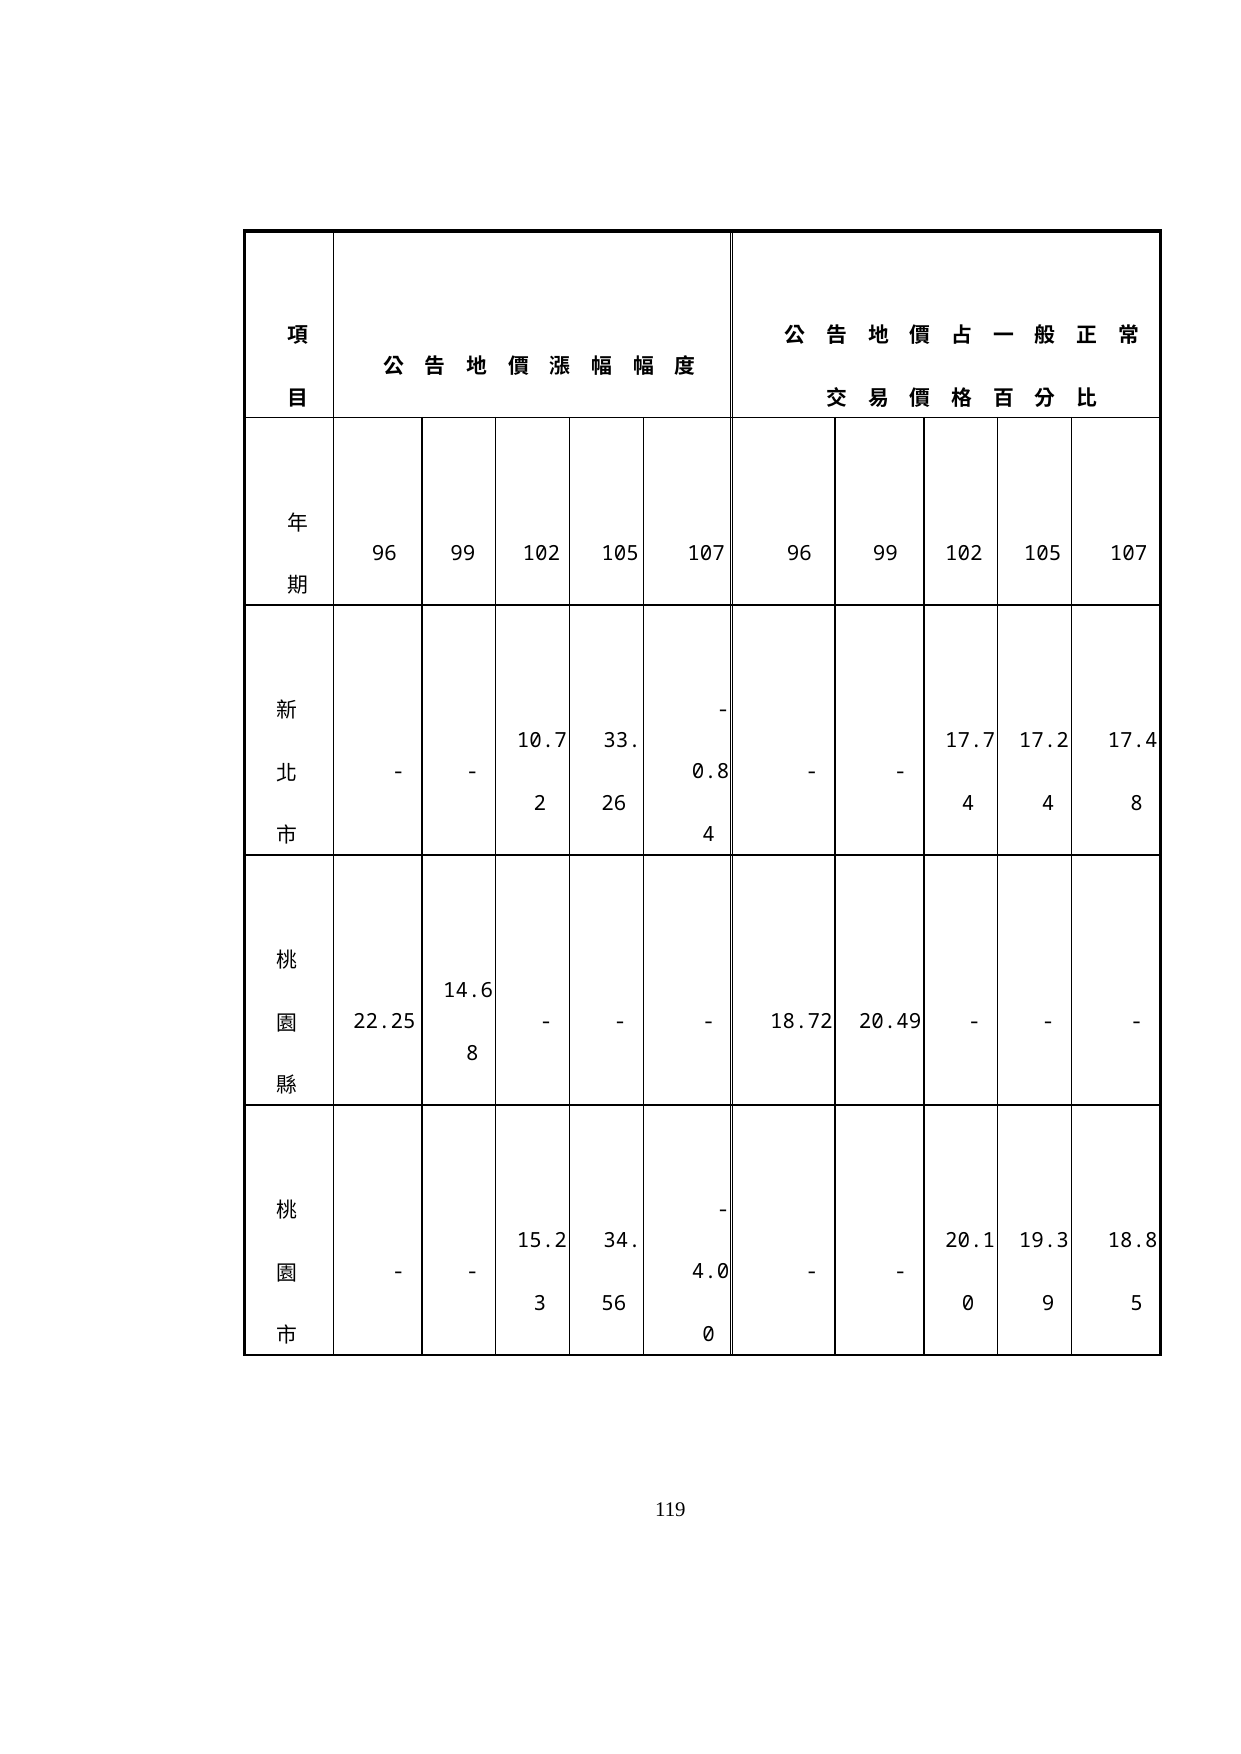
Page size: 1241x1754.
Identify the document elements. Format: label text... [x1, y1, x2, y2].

table_cell 18.72 [733, 856, 834, 1104]
table_cell 105 [570, 418, 643, 604]
table_cell 20.49 [836, 856, 923, 1104]
table_cell 年期 [246, 418, 333, 604]
table_cell - [423, 606, 495, 854]
table_cell 10.72 [496, 606, 569, 854]
table_cell 桃園縣 [246, 856, 333, 1104]
table_cell 17.74 [925, 606, 997, 854]
table_header 公告地價占一般正常交易價格百分比 [733, 233, 1159, 417]
table_cell 96 [733, 418, 834, 604]
table_cell 桃園市 [246, 1106, 333, 1354]
table_cell - [334, 606, 421, 854]
table_cell 102 [496, 418, 569, 604]
table_cell 新北市 [246, 606, 333, 854]
table_cell 14.68 [423, 856, 495, 1104]
table_cell - [836, 1106, 923, 1354]
table_cell 18.85 [1072, 1106, 1159, 1354]
table_cell -4.00 [644, 1106, 730, 1354]
table_cell 20.10 [925, 1106, 997, 1354]
table_header 項目 [246, 233, 333, 417]
table_header 公告地價漲幅幅度 [334, 233, 730, 417]
table_cell 107 [1072, 418, 1159, 604]
table_cell 99 [836, 418, 923, 604]
table_cell 22.25 [334, 856, 421, 1104]
table_cell 105 [998, 418, 1071, 604]
table_cell 17.48 [1072, 606, 1159, 854]
table_cell 33.26 [570, 606, 643, 854]
table_cell 19.39 [998, 1106, 1071, 1354]
table_cell 107 [644, 418, 730, 604]
table_cell - [925, 856, 997, 1104]
table_cell 34.56 [570, 1106, 643, 1354]
table_cell - [570, 856, 643, 1104]
table_cell - [496, 856, 569, 1104]
table_cell - [334, 1106, 421, 1354]
table_cell 99 [423, 418, 495, 604]
table_cell - [998, 856, 1071, 1104]
table_cell - [644, 856, 730, 1104]
table_cell 102 [925, 418, 997, 604]
table_cell - [733, 1106, 834, 1354]
table_cell 15.23 [496, 1106, 569, 1354]
table_cell - [423, 1106, 495, 1354]
table_cell - [836, 606, 923, 854]
table_cell - [733, 606, 834, 854]
table_cell 17.24 [998, 606, 1071, 854]
table_cell -0.84 [644, 606, 730, 854]
table_cell 96 [334, 418, 421, 604]
table_cell - [1072, 856, 1159, 1104]
